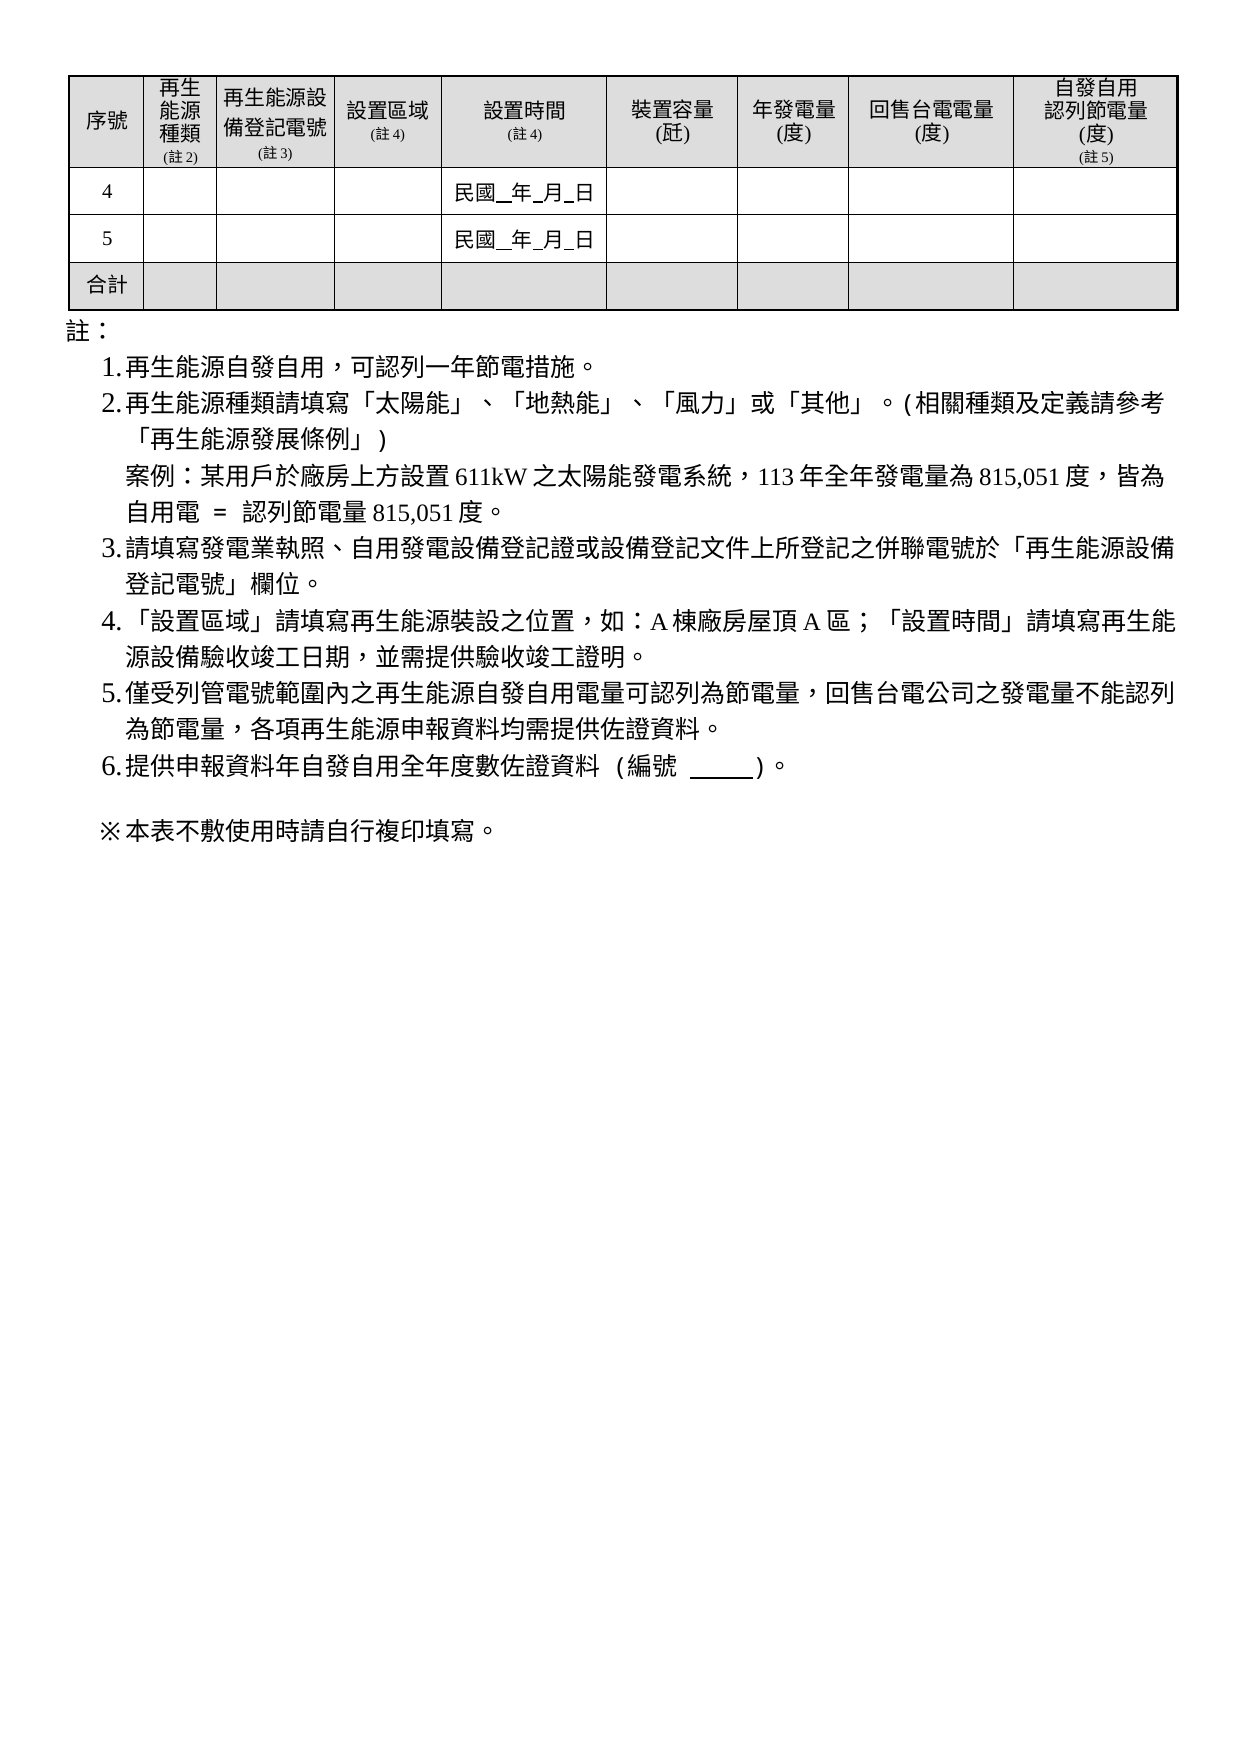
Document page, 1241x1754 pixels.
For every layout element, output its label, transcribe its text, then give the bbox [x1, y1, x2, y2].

table_cell [607, 263, 737, 309]
list 提供申報資料年自發自用全年度數佐證資料 (編號 )。 [101, 746, 1181, 782]
list 再生能源種類請填寫「太陽能」、「地熱能」、「風力」或「其他」。(相關種類及定義請參考「再生能源發展條例」) 案例：某用戶於廠房上方設置611kW之太陽能發電系統，113年全年發電量為815,051度，皆為自用電 = 認列節電量815,051度。 [101, 383, 1181, 528]
table_cell [335, 263, 441, 309]
text 註： [66, 311, 1181, 347]
table_cell 5 [70, 215, 143, 262]
table_cell [144, 168, 216, 214]
table_cell 合計 [70, 263, 143, 309]
table_cell [849, 168, 1013, 214]
table_cell 4 [70, 168, 143, 214]
table_header 設置區域 (註4) [335, 77, 441, 167]
table_cell [738, 263, 848, 309]
table_header 再生能源設備登記電號 (註3) [217, 77, 334, 167]
table_cell [217, 215, 334, 262]
table_header 設置時間 (註4) [442, 77, 606, 167]
list 「設置區域」請填寫再生能源裝設之位置，如：A棟廠房屋頂A區；「設置時間」請填寫再生能源設備驗收竣工日期，並需提供驗收竣工證明。 [101, 601, 1181, 673]
table_header 年發電量 (度) [738, 77, 848, 167]
table_header 回售台電電量 (度) [849, 77, 1013, 167]
table_cell [1014, 168, 1176, 214]
table_cell [607, 215, 737, 262]
table_header 再生能源種類 (註2) [144, 77, 216, 167]
table_cell [849, 263, 1013, 309]
table_cell [849, 215, 1013, 262]
table_cell [144, 263, 216, 309]
table_cell [607, 168, 737, 214]
table_cell [217, 168, 334, 214]
table_header 序號 [70, 77, 143, 167]
list 僅受列管電號範圍內之再生能源自發自用電量可認列為節電量，回售台電公司之發電量不能認列為節電量，各項再生能源申報資料均需提供佐證資料。 [101, 673, 1181, 746]
table_cell [335, 215, 441, 262]
table_cell [335, 168, 441, 214]
table_cell 民國 年 月 日 [442, 168, 606, 214]
table_header 自發自用 認列節電量 (度) (註5) [1014, 77, 1176, 167]
list 請填寫發電業執照、自用發電設備登記證或設備登記文件上所登記之併聯電號於「再生能源設備登記電號」欄位。 [101, 528, 1181, 601]
table_header 裝置容量 (瓩) [607, 77, 737, 167]
table_cell [217, 263, 334, 309]
table_cell [1014, 263, 1176, 309]
table_cell [144, 215, 216, 262]
table_cell [738, 215, 848, 262]
table_cell [442, 263, 606, 309]
table_cell 民國 年 月 日 [442, 215, 606, 262]
text ※本表不敷使用時請自行複印填寫。 [95, 811, 1181, 847]
table_cell [738, 168, 848, 214]
table_cell [1014, 215, 1176, 262]
list 再生能源自發自用，可認列一年節電措施。 [101, 347, 1181, 383]
